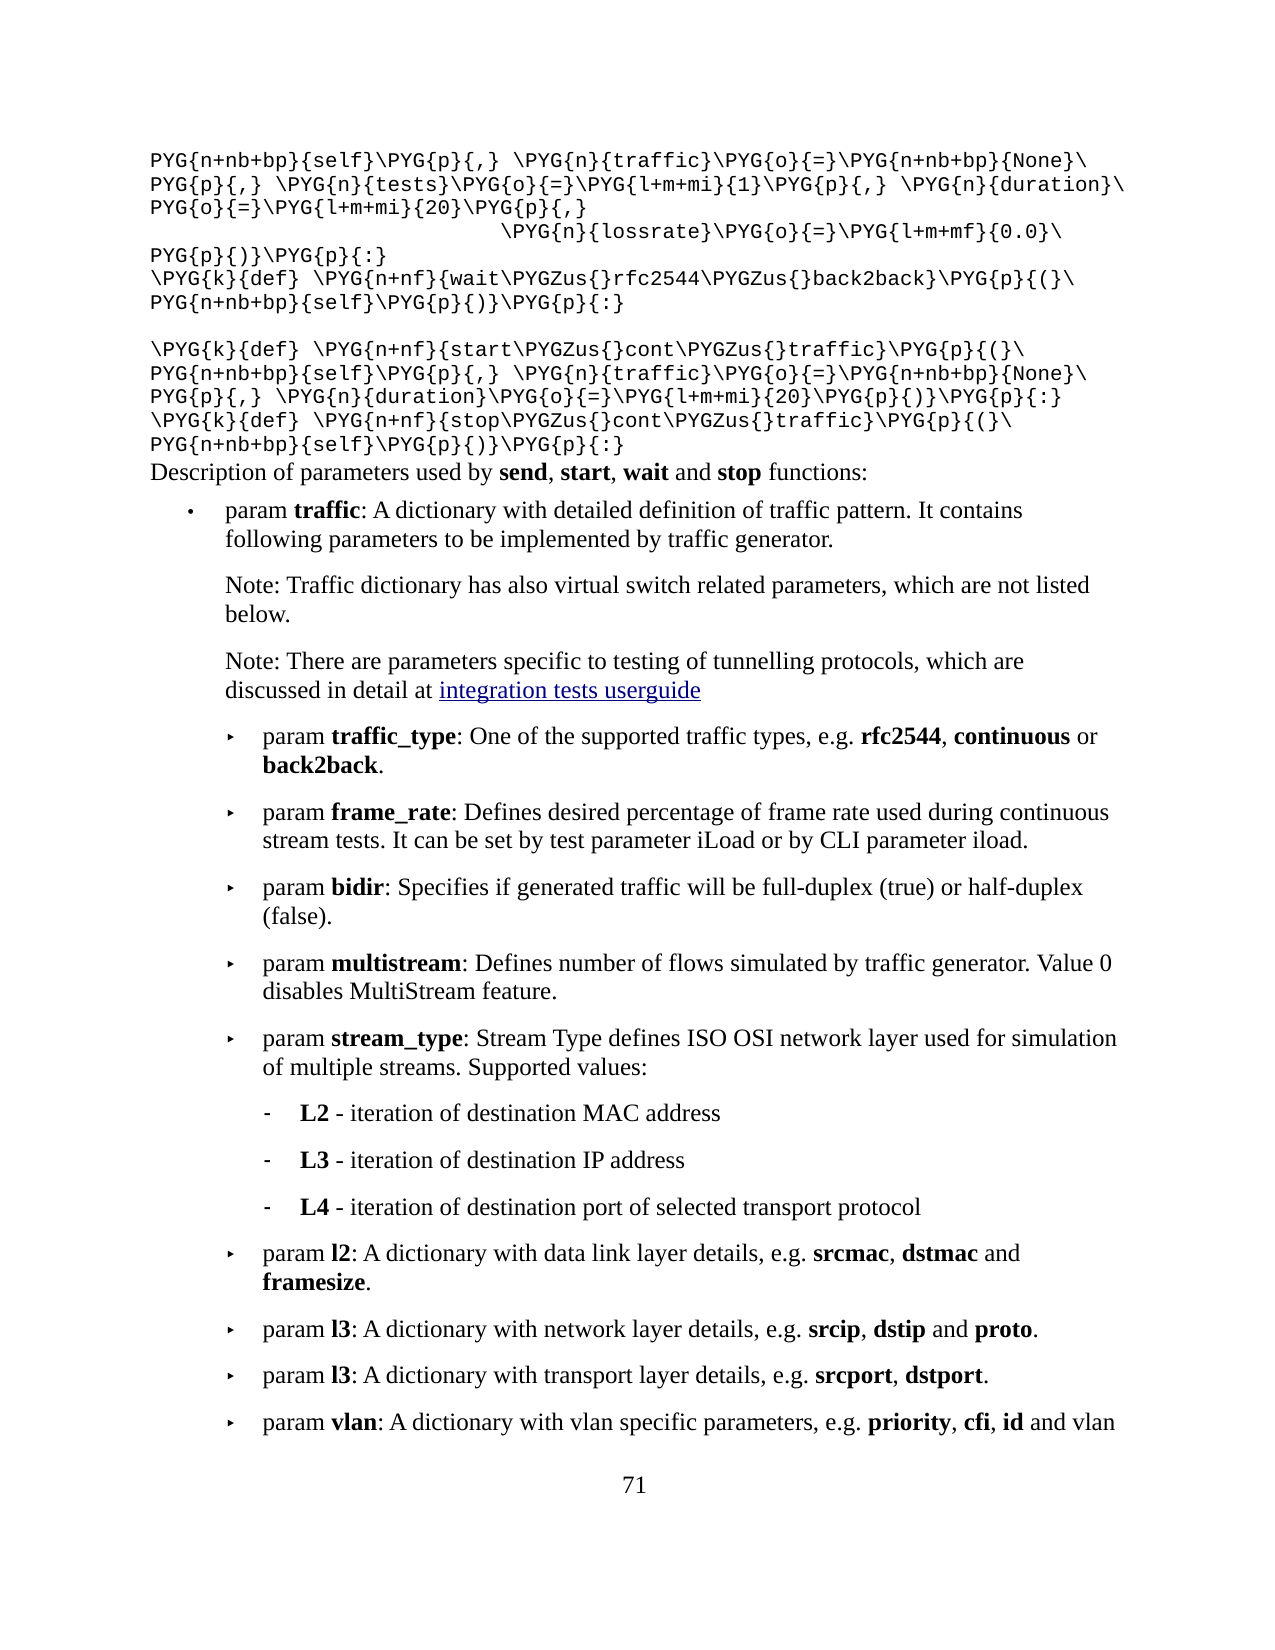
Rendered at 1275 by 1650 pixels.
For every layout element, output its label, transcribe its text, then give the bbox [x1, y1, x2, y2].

text \PYG{k}{def} \PYG{n+nf}{stop\PYGZus{}cont\PYGZus{}traffic}\PYG{p}{(}\PYG{n+nb+bp}{self}\PYG{p}{)}\PYG{p}{:} [150, 410, 1125, 457]
list param traffic_type: One of the supported traffic types, e.g. rfc2544, continuous or back2back. [225, 721, 1125, 779]
list param vlan: A dictionary with vlan specific parameters, e.g. priority, cfi, id and vlan [225, 1407, 1125, 1436]
list param l3: A dictionary with network layer details, e.g. srcip, dstip and proto. [225, 1314, 1125, 1343]
list Note: Traffic dictionary has also virtual switch related parameters, which are not listed below. [187, 571, 1125, 628]
text \PYG{k}{def} \PYG{n+nf}{start\PYGZus{}cont\PYGZus{}traffic}\PYG{p}{(}\PYG{n+nb+bp}{self}\PYG{p}{,} \PYG{n}{traffic}\PYG{o}{=}\PYG{n+nb+bp}{None}\PYG{p}{,} \PYG{n}{duration}\PYG{o}{=}\PYG{l+m+mi}{20}\PYG{p}{)}\PYG{p}{:} [150, 339, 1125, 410]
text \PYG{k}{def} \PYG{n+nf}{wait\PYGZus{}rfc2544\PYGZus{}back2back}\PYG{p}{(}\PYG{n+nb+bp}{self}\PYG{p}{)}\PYG{p}{:} [150, 268, 1125, 316]
list param l3: A dictionary with transport layer details, e.g. srcport, dstport. [225, 1361, 1125, 1389]
list L4 - iteration of destination port of selected transport protocol [262, 1192, 1125, 1221]
list param bidir: Specifies if generated traffic will be full-duplex (true) or half-duplex (false). [225, 872, 1125, 930]
list L2 - iteration of destination MAC address [262, 1098, 1125, 1127]
text \PYG{n}{lossrate}\PYG{o}{=}\PYG{l+m+mf}{0.0}\PYG{p}{)}\PYG{p}{:} [150, 221, 1125, 268]
list param stream_type: Stream Type defines ISO OSI network layer used for simulation of multiple streams. Supported values: [225, 1023, 1125, 1081]
list Note: There are parameters specific to testing of tunnelling protocols, which are discussed in detail at integration tests userguide [187, 646, 1125, 703]
list param l2: A dictionary with data link layer details, e.g. srcmac, dstmac and framesize. [225, 1238, 1125, 1296]
list param traffic: A dictionary with detailed definition of traffic pattern. It contains following parameters to be implemented by traffic generator. [187, 495, 1125, 553]
list L3 - iteration of destination IP address [262, 1145, 1125, 1174]
text PYG{n+nb+bp}{self}\PYG{p}{,} \PYG{n}{traffic}\PYG{o}{=}\PYG{n+nb+bp}{None}\PYG{p}{,} \PYG{n}{tests}\PYG{o}{=}\PYG{l+m+mi}{1}\PYG{p}{,} \PYG{n}{duration}\PYG{o}{=}\PYG{l+m+mi}{20}\PYG{p}{,} [150, 150, 1125, 221]
text Description of parameters used by send, start, wait and stop functions: [150, 457, 1125, 486]
list param frame_rate: Defines desired percentage of frame rate used during continuous stream tests. It can be set by test parameter iLoad or by CLI parameter iload. [225, 797, 1125, 854]
list param multistream: Defines number of flows simulated by traffic generator. Value 0 disables MultiStream feature. [225, 948, 1125, 1005]
